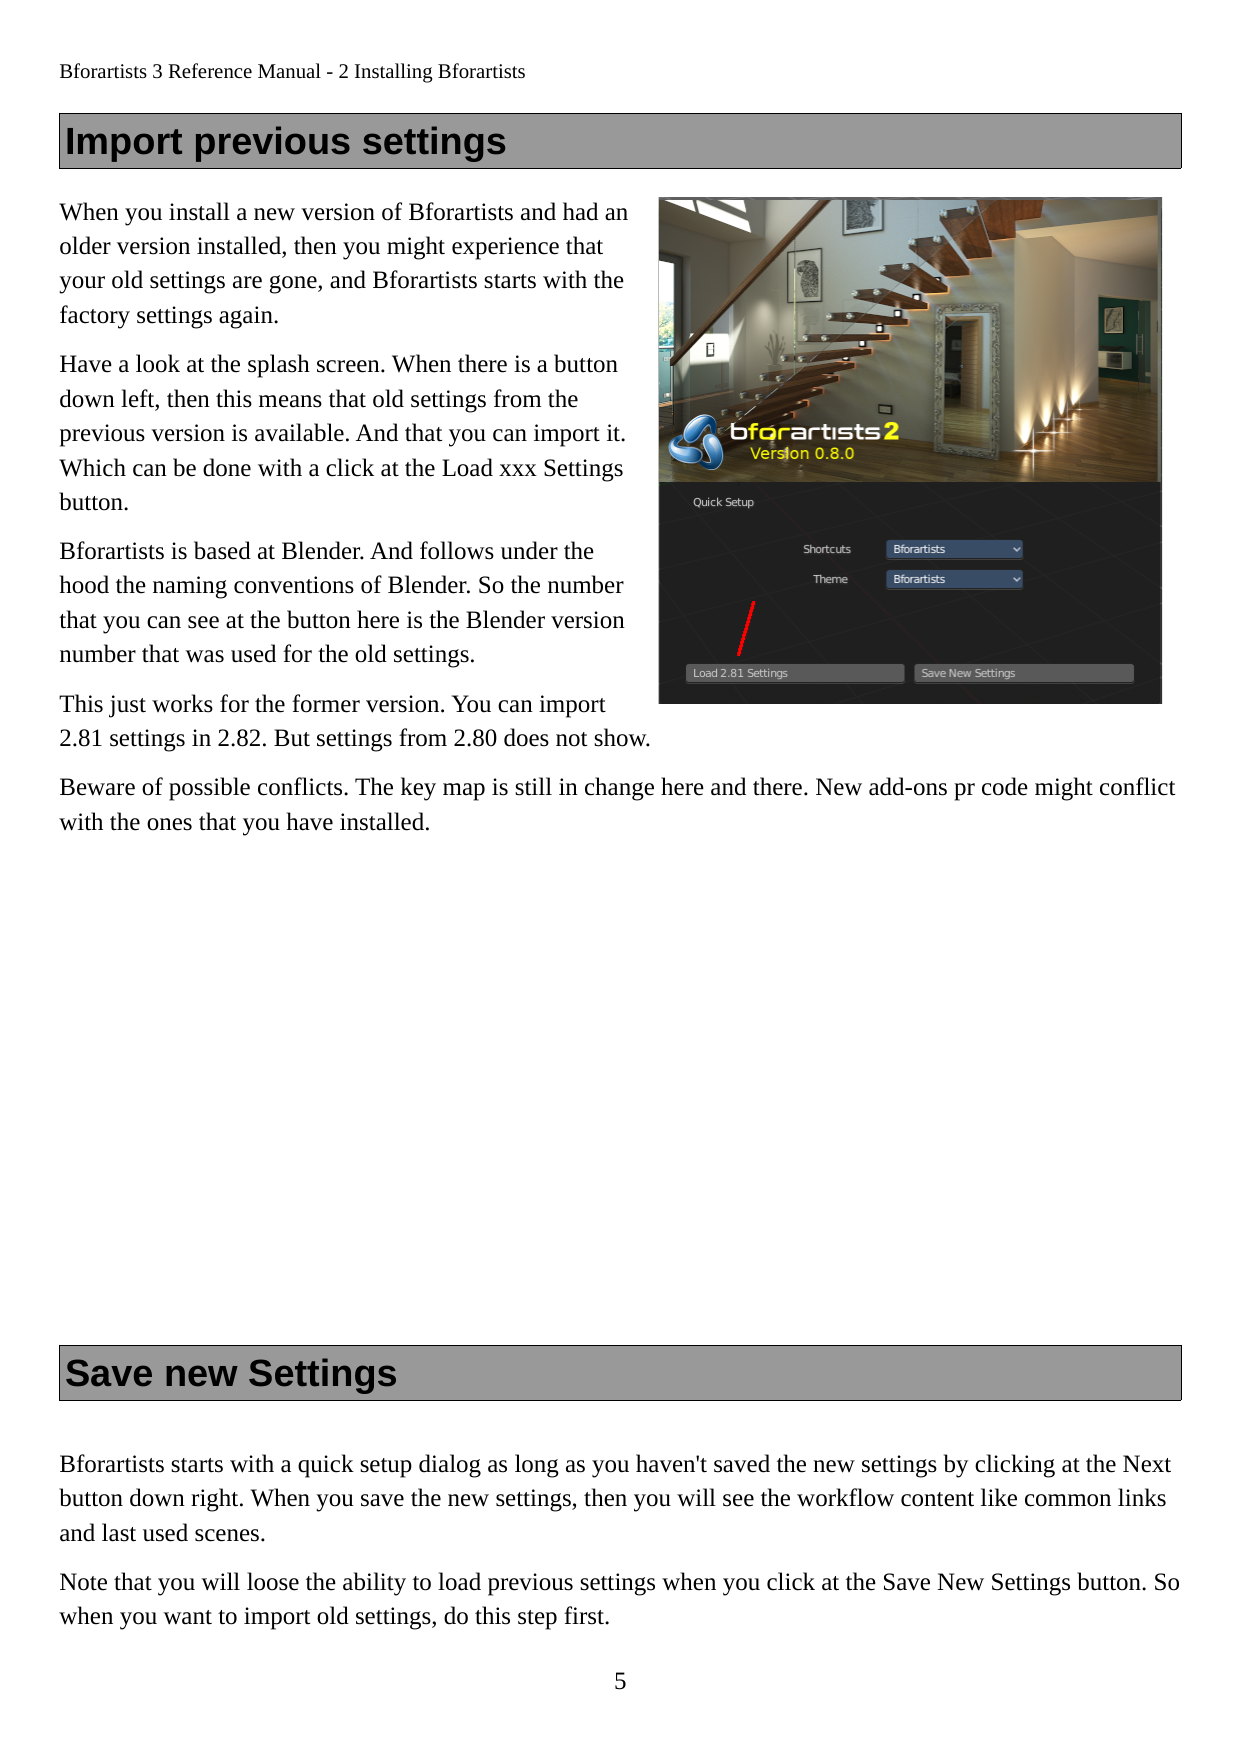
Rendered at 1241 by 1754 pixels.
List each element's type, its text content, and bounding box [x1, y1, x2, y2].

table_header Save new Settings [60, 1346, 1181, 1400]
text Note that you will loose the ability to load previous settings when you click at the Save New Settings button. So when you want to import old settings, do this step first. [59, 1567, 1181, 1630]
text Bforartists starts with a quick setup dialog as long as you haven't saved the new settings by clicking at the Next button down right. When you save the new settings, then you will see the workflow content like common links and last used scenes. [59, 1449, 1181, 1547]
text This just works for the former version. You can import 2.81 settings in 2.82. But settings from 2.80 does not show. [59, 689, 1181, 752]
table_header Import previous settings [60, 114, 1181, 168]
text Beware of possible conflicts. The key map is still in change here and there. New add-ons pr code might conflict with the ones that you have installed. [59, 772, 1181, 835]
text Bforartists is based at Blender. And follows under the hood the naming conventions of Blender. So the number that you can see at the button here is the Blender version number that was used for the old settings. [59, 536, 658, 668]
text When you install a new version of Bforartists and had an older version installed, then you might experience that your old settings are gone, and Bforartists starts with the factory settings again. [59, 197, 658, 329]
text Have a look at the splash screen. When there is a button down left, then this means that old settings from the previous version is available. And that you can import it. Which can be done with a click at the Load xxx Settings button. [59, 349, 658, 516]
picture [658, 197, 1163, 704]
